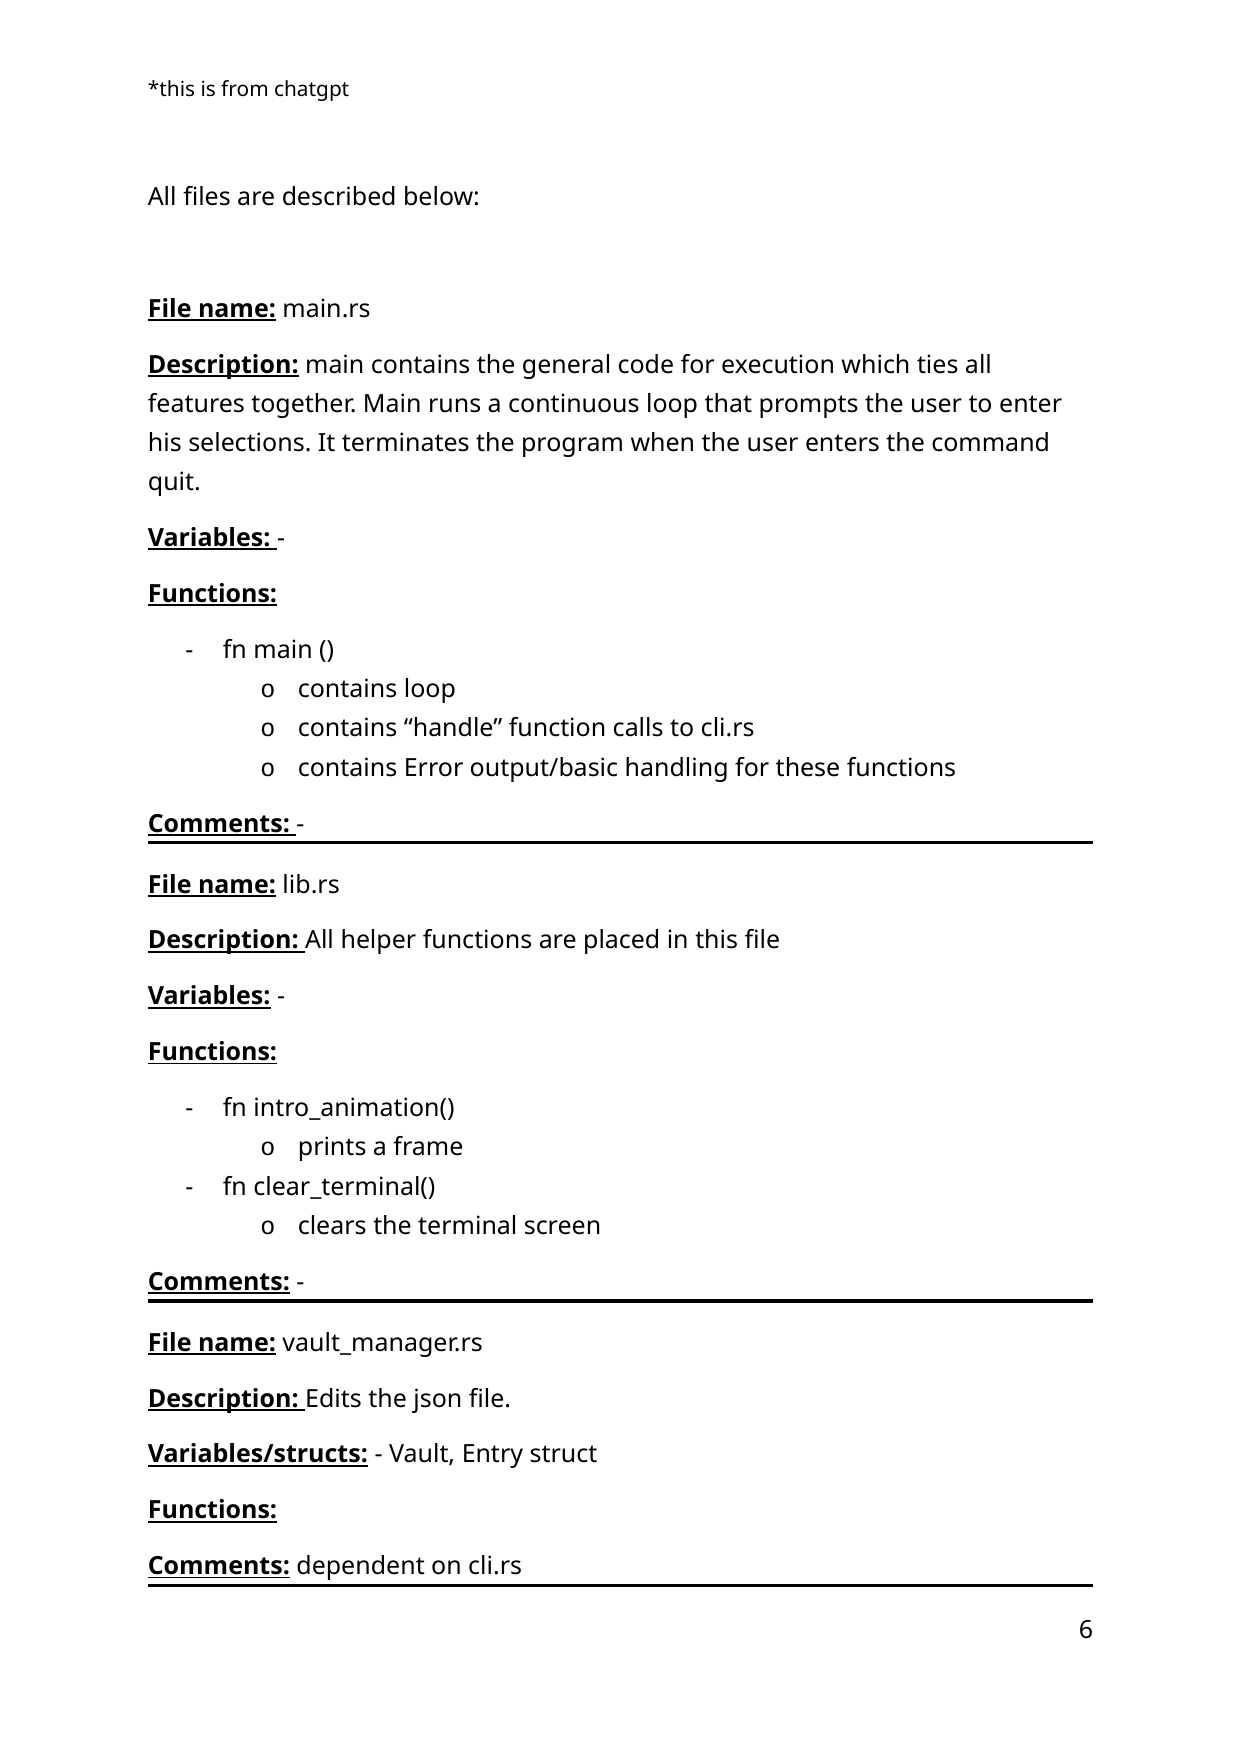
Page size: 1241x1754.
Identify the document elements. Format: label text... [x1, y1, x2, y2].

text Variables: - [148, 978, 1093, 1012]
list contains Error output/basic handling for these functions [260, 749, 1093, 783]
list clears the terminal screen [260, 1207, 1093, 1242]
text Functions: [148, 576, 1093, 609]
text Variables: - [148, 520, 1093, 554]
text Description: All helper functions are placed in this file [148, 922, 1093, 956]
text *this is from chatgpt [148, 74, 1093, 102]
text All files are described below: [148, 179, 1093, 213]
text Functions: [148, 1034, 1093, 1068]
text Comments: - [148, 1263, 1093, 1299]
text File name: lib.rs [148, 866, 1093, 900]
list fn clear_terminal() [185, 1168, 1093, 1202]
list contains loop [260, 671, 1093, 705]
list contains “handle” function calls to cli.rs [260, 710, 1093, 744]
text Comments: - [148, 805, 1093, 841]
text Comments: dependent on cli.rs [148, 1548, 1093, 1584]
text Description: main contains the general code for execution which ties all features together. Main runs a continuous loop that prompts the user to enter his selections. It terminates the program when the user enters the command quit. [148, 346, 1093, 498]
list fn intro_animation() [185, 1090, 1093, 1124]
text Functions: [148, 1492, 1093, 1526]
list prints a frame [260, 1129, 1093, 1163]
list fn main () [185, 631, 1093, 665]
text Variables/structs: - Vault, Entry struct [148, 1436, 1093, 1470]
text File name: main.rs [148, 291, 1093, 324]
text File name: vault_manager.rs [148, 1324, 1093, 1358]
text Description: Edits the json file. [148, 1380, 1093, 1414]
